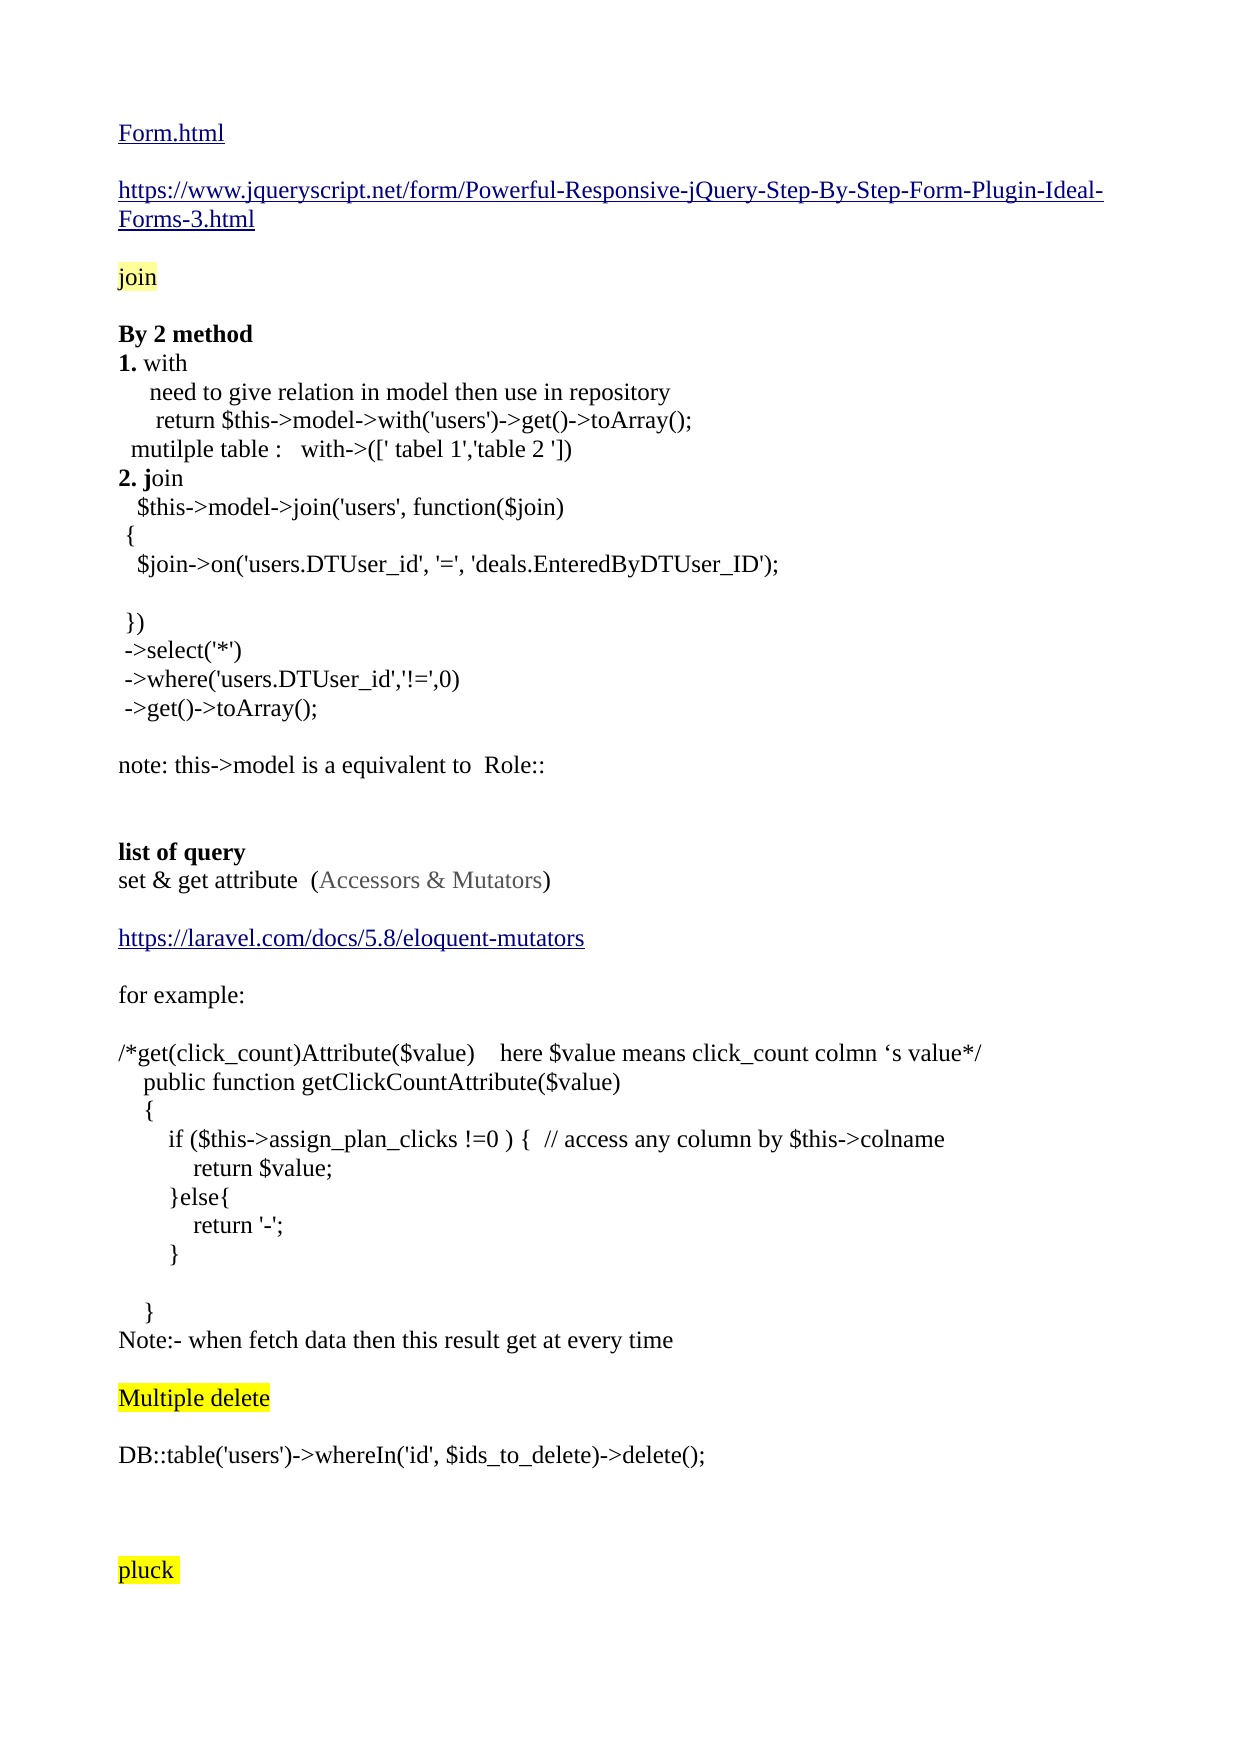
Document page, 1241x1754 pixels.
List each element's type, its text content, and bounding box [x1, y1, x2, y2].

text $this->model->join('users', function($join) [118, 492, 1122, 521]
text }else{ [118, 1182, 1122, 1211]
text return $this->model->with('users')->get()->toArray(); [118, 406, 1122, 434]
text public function getClickCountAttribute($value) [118, 1067, 1122, 1096]
text }) [118, 607, 1122, 636]
text { [118, 521, 1122, 549]
text DB::table('users')->whereIn('id', $ids_to_delete)->delete(); [118, 1441, 1122, 1469]
text note: this->model is a equivalent to Role:: [118, 751, 1122, 779]
text $join->on('users.DTUser_id', '=', 'deals.EnteredByDTUser_ID'); [118, 549, 1122, 578]
text return '-'; [118, 1211, 1122, 1239]
text https://laravel.com/docs/5.8/eloquent-mutators [118, 923, 1122, 952]
text return $value; [118, 1153, 1122, 1182]
text set & get attribute (Accessors & Mutators) [118, 866, 1122, 894]
text Form.html [118, 118, 1122, 147]
text list of query [118, 837, 1122, 866]
text ->where('users.DTUser_id','!=',0) [118, 664, 1122, 693]
text 2. join [118, 463, 1122, 492]
text } [118, 1297, 1122, 1326]
text if ($this->assign_plan_clicks !=0 ) { // access any column by $this->colname [118, 1124, 1122, 1153]
text Note:- when fetch data then this result get at every time [118, 1326, 1122, 1354]
text 1. with [118, 348, 1122, 377]
text join [118, 262, 1122, 291]
text ->get()->toArray(); [118, 693, 1122, 722]
text mutilple table : with->([' tabel 1','table 2 ']) [118, 434, 1122, 463]
text { [118, 1096, 1122, 1124]
text https://www.jqueryscript.net/form/Powerful-Responsive-jQuery-Step-By-Step-Form-Plugin-Ideal-Forms-3.html [118, 176, 1122, 233]
text need to give relation in model then use in repository [118, 377, 1122, 406]
text /*get(click_count)Attribute($value) here $value means click_count colmn ‘s value*/ [118, 1038, 1122, 1067]
text for example: [118, 981, 1122, 1009]
text By 2 method [118, 319, 1122, 348]
text } [118, 1239, 1122, 1268]
text Multiple delete [118, 1383, 1122, 1412]
text ->select('*') [118, 636, 1122, 664]
text pluck [118, 1556, 1122, 1584]
